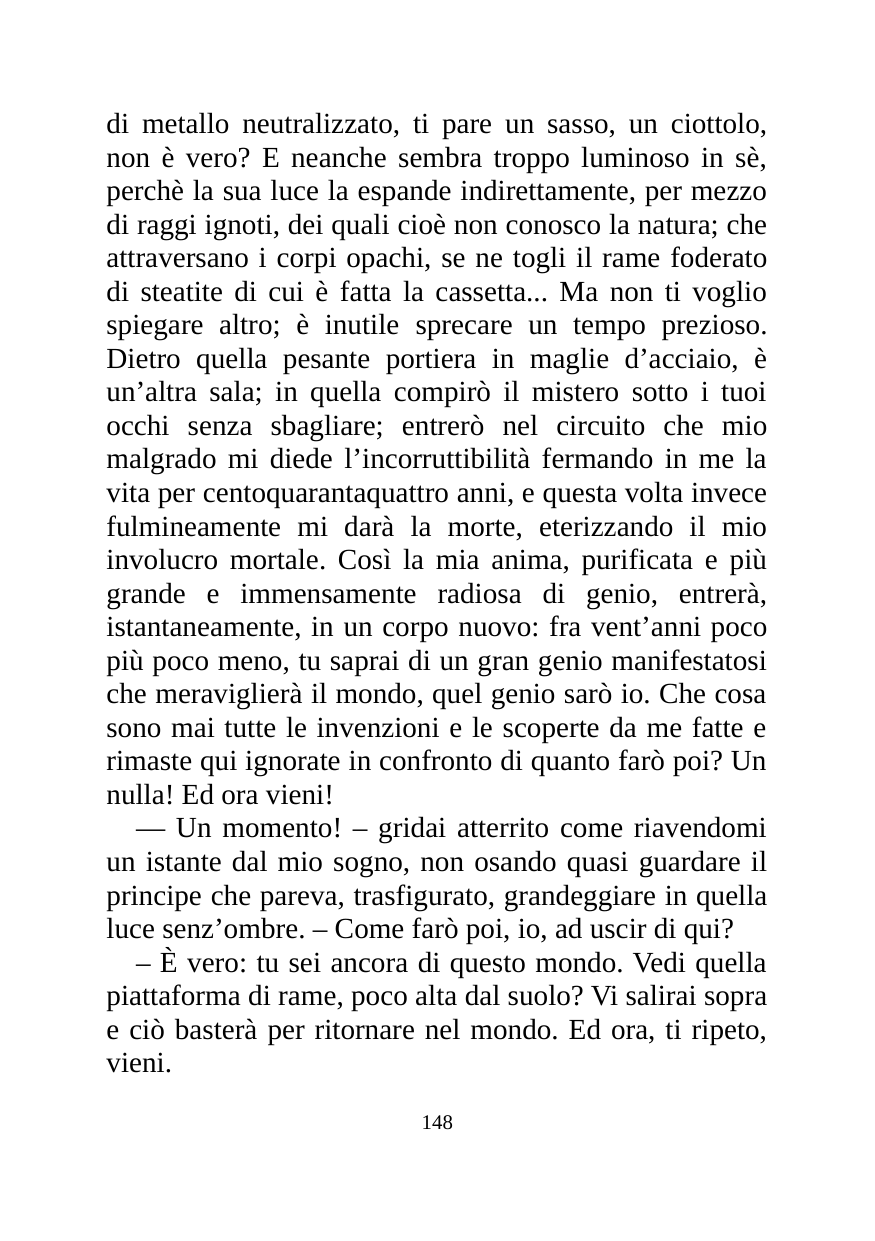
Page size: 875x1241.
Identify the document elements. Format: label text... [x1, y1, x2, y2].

text – È vero: tu sei ancora di questo mondo. Vedi quella piattaforma di rame, poco alta dal suolo? Vi salirai sopra e ciò basterà per ritornare nel mondo. Ed ora, ti ripeto, vieni. [106, 945, 768, 1079]
text di metallo neutralizzato, ti pare un sasso, un ciottolo, non è vero? E neanche sembra troppo luminoso in sè, perchè la sua luce la espande indirettamente, per mezzo di raggi ignoti, dei quali cioè non conosco la natura; che attraversano i corpi opachi, se ne togli il rame foderato di steatite di cui è fatta la cassetta... Ma non ti voglio spiegare altro; è inutile sprecare un tempo prezioso. Dietro quella pesante portiera in maglie d’acciaio, è un’altra sala; in quella compirò il mistero sotto i tuoi occhi senza sbagliare; entrerò nel circuito che mio malgrado mi diede l’incorruttibilità fermando in me la vita per centoquarantaquattro anni, e questa volta invece fulmineamente mi darà la morte, eterizzando il mio involucro mortale. Così la mia anima, purificata e più grande e immensamente radiosa di genio, entrerà, istantaneamente, in un corpo nuovo: fra vent’anni poco più poco meno, tu saprai di un gran genio manifestatosi che meraviglierà il mondo, quel genio sarò io. Che cosa sono mai tutte le invenzioni e le scoperte da me fatte e rimaste qui ignorate in confronto di quanto farò poi? Un nulla! Ed ora vieni! [106, 106, 768, 811]
text — Un momento! – gridai atterrito come riavendomi un istante dal mio sogno, non osando quasi guardare il principe che pareva, trasfigurato, grandeggiare in quella luce senz’ombre. – Come farò poi, io, ad uscir di qui? [106, 811, 768, 945]
